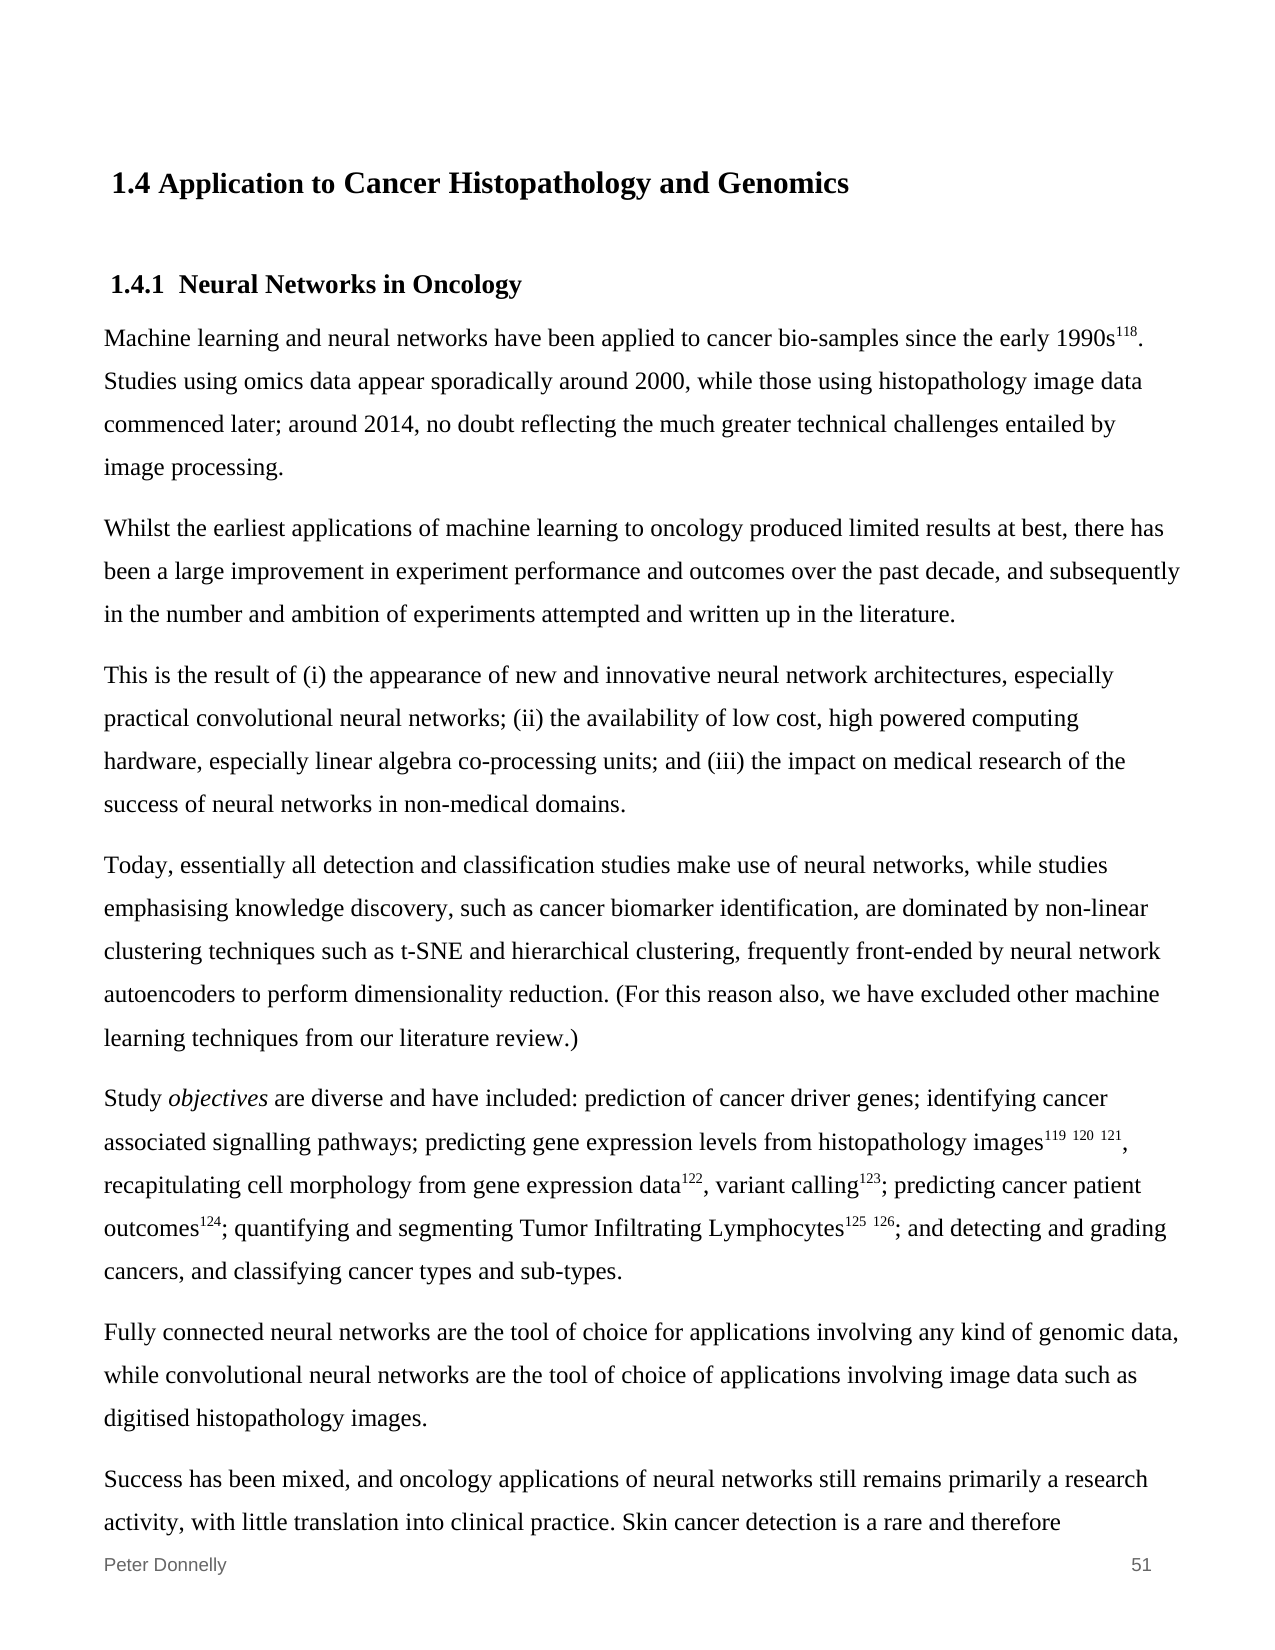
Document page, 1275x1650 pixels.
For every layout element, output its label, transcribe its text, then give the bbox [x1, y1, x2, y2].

text Whilst the earliest applications of machine learning to oncology produced limited results at best, there has been a large improvement in experiment performance and outcomes over the past decade, and subsequently in the number and ambition of experiments attempted and written up in the literature. [103, 513, 1181, 628]
subtitle Application to Cancer Histopathology and Genomics [103, 164, 1181, 200]
text Fully connected neural networks are the tool of choice for applications involving any kind of genomic data, while convolutional neural networks are the tool of choice of applications involving image data such as digitised histopathology images. [103, 1317, 1181, 1432]
text Success has been mixed, and oncology applications of neural networks still remains primarily a research activity, with little translation into clinical practice. Skin cancer detection is a rare and therefore [103, 1464, 1181, 1536]
text This is the result of (i) the appearance of new and innovative neural network architectures, especially practical convolutional neural networks; (ii) the availability of low cost, high powered computing hardware, especially linear algebra co-processing units; and (iii) the impact on medical research of the success of neural networks in non-medical domains. [103, 660, 1181, 818]
text Machine learning and neural networks have been applied to cancer bio-samples since the early 1990s. Studies using omics data appear sporadically around 2000, while those using histopathology image data commenced later; around 2014, no doubt reflecting the much greater technical challenges entailed by image processing. [103, 323, 1181, 481]
text Today, essentially all detection and classification studies make use of neural networks, while studies emphasising knowledge discovery, such as cancer biomarker identification, are dominated by non-linear clustering techniques such as t-SNE and hierarchical clustering, frequently front-ended by neural network autoencoders to perform dimensionality reduction. (For this reason also, we have excluded other machine learning techniques from our literature review.) [103, 850, 1181, 1051]
text Study objectives are diverse and have included: prediction of cancer driver genes; identifying cancer associated signalling pathways; predicting gene expression levels from histopathology images , recapitulating cell morphology from gene expression data, variant calling; predicting cancer patient outcomes; quantifying and segmenting Tumor Infiltrating Lymphocytes ; and detecting and grading cancers, and classifying cancer types and sub-types. [103, 1083, 1181, 1285]
subtitle Neural Networks in Oncology [103, 268, 1181, 299]
